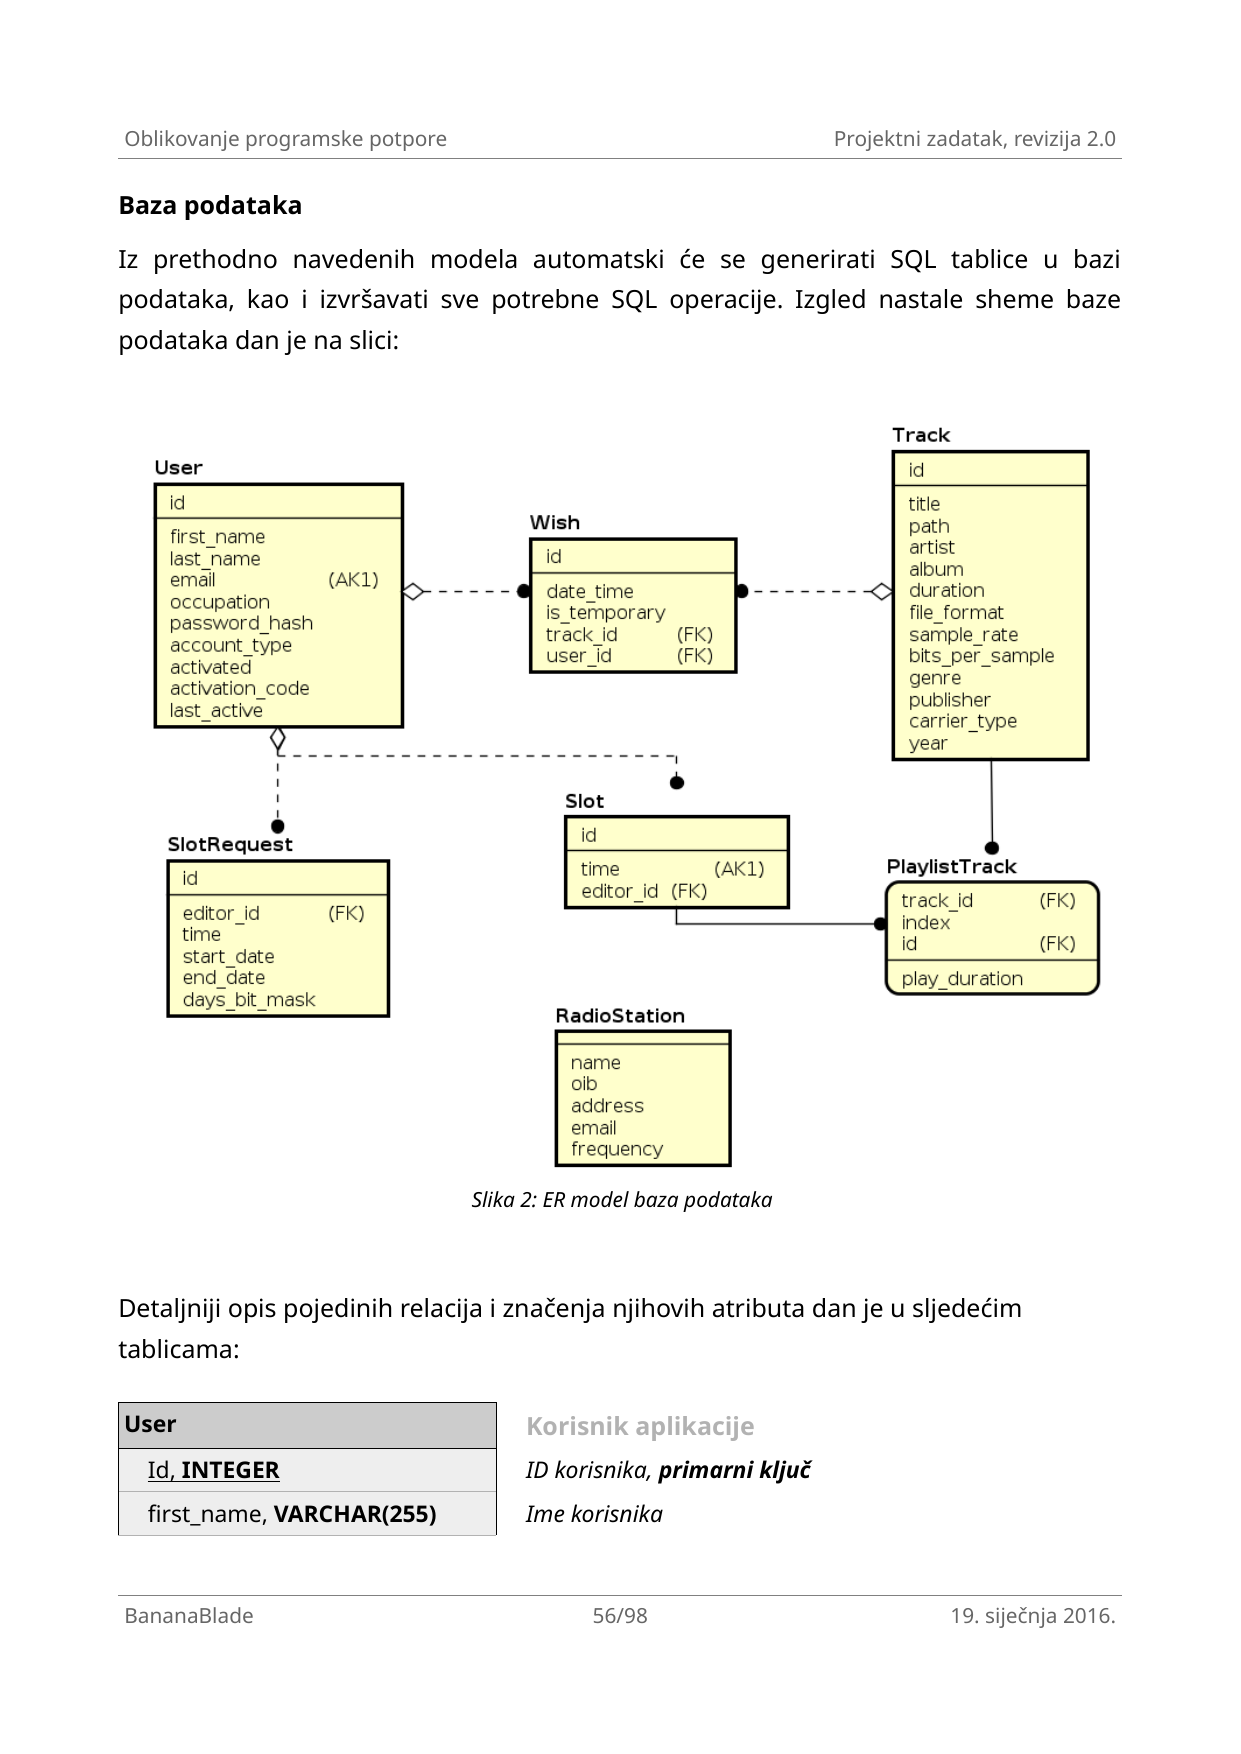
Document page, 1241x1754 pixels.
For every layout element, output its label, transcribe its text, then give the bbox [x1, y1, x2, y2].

table_cell first_name, VARCHAR(255) [119, 1492, 496, 1535]
table_header User [119, 1403, 496, 1448]
table_header Korisnik aplikacije [497, 1402, 1123, 1448]
subtitle Baza podataka [118, 188, 1122, 222]
text Slika 2: ER model baza podataka [121, 1180, 1125, 1214]
text [121, 396, 1125, 408]
picture [121, 408, 1126, 1180]
text Iz prethodno navedenih modela automatski će se generirati SQL tablice u bazi podataka, kao i izvršavati sve potrebne SQL operacije. Izgled nastale sheme baze podataka dan je na slici: [118, 241, 1122, 357]
table_cell Ime korisnika [497, 1491, 1123, 1535]
table_cell Id, INTEGER [119, 1449, 496, 1491]
table_cell ID korisnika, primarni ključ [497, 1448, 1123, 1491]
text Detaljniji opis pojedinih relacija i značenja njihovih atributa dan je u sljedećim tablicama: [118, 1291, 1122, 1366]
